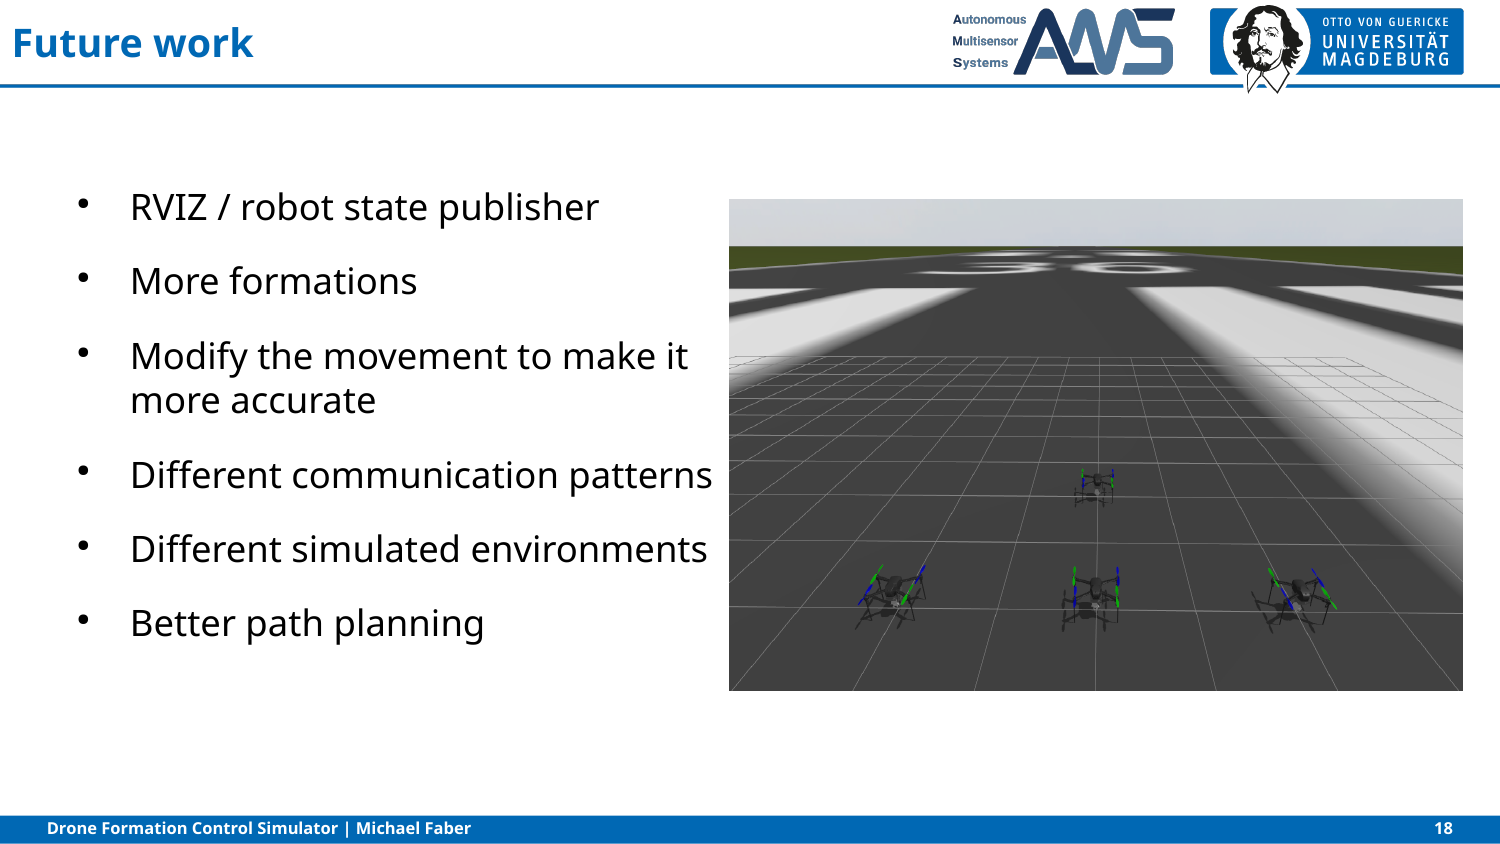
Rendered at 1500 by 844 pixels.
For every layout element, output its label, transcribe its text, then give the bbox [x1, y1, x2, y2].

picture [0, 0, 1500, 103]
picture [729, 199, 1463, 691]
list RVIZ / robot state publisher More formations Modify the movement to make it more accurate Different communication patterns Different simulated environments Better path planning [59, 184, 740, 721]
title Future work [0, 0, 943, 86]
